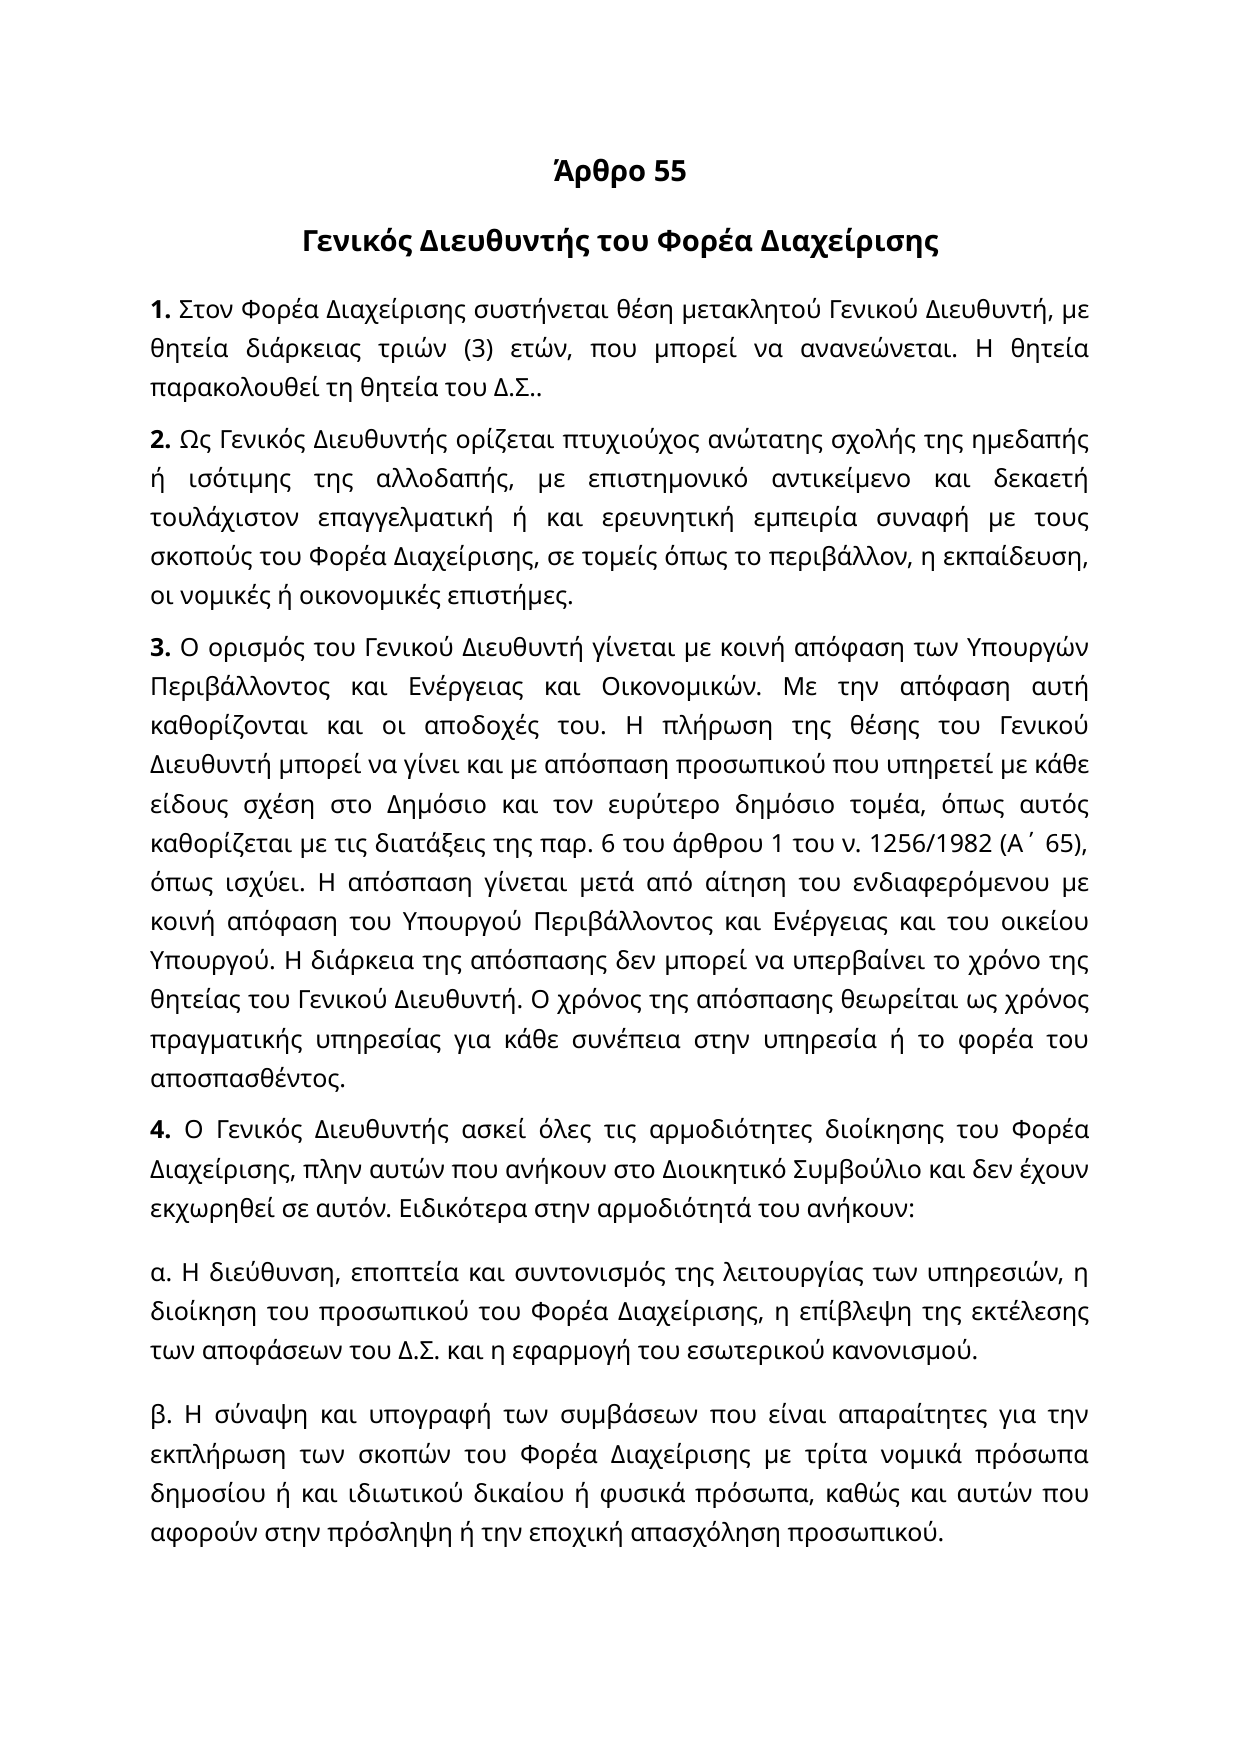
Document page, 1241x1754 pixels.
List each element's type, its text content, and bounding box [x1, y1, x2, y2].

text α. Η διεύθυνση, εποπτεία και συντονισμός της λειτουργίας των υπηρεσιών, η διοίκηση του προσωπικού του Φορέα Διαχείρισης, η επίβλεψη της εκτέλεσης των αποφάσεων του Δ.Σ. και η εφαρμογή του εσωτερικού κανονισμού. [150, 1254, 1090, 1367]
text 3. Ο ορισμός του Γενικού Διευθυντή γίνεται με κοινή απόφαση των Υπουργών Περιβάλλοντος και Ενέργειας και Οικονομικών. Με την απόφαση αυτή καθορίζονται και οι αποδοχές του. Η πλήρωση της θέσης του Γενικού Διευθυντή μπορεί να γίνει και με απόσπαση προσωπικού που υπηρετεί με κάθε είδους σχέση στο Δημόσιο και τον ευρύτερο δημόσιο τομέα, όπως αυτός καθορίζεται με τις διατάξεις της παρ. 6 του άρθρου 1 του ν. 1256/1982 (Α΄ 65), όπως ισχύει. Η απόσπαση γίνεται μετά από αίτηση του ενδιαφερόμενου με κοινή απόφαση του Υπουργού Περιβάλλοντος και Ενέργειας και του οικείου Υπουργού. Η διάρκεια της απόσπασης δεν μπορεί να υπερβαίνει το χρόνο της θητείας του Γενικού Διευθυντή. Ο χρόνος της απόσπασης θεωρείται ως χρόνος πραγματικής υπηρεσίας για κάθε συνέπεια στην υπηρεσία ή το φορέα του αποσπασθέντος. [150, 629, 1090, 1094]
text β. Η σύναψη και υπογραφή των συμβάσεων που είναι απαραίτητες για την εκπλήρωση των σκοπών του Φορέα Διαχείρισης με τρίτα νομικά πρόσωπα δημοσίου ή και ιδιωτικού δικαίου ή φυσικά πρόσωπα, καθώς και αυτών που αφορούν στην πρόσληψη ή την εποχική απασχόληση προσωπικού. [150, 1397, 1090, 1549]
text 1. Στον Φορέα Διαχείρισης συστήνεται θέση μετακλητού Γενικού Διευθυντή, με θητεία διάρκειας τριών (3) ετών, που μπορεί να ανανεώνεται. Η θητεία παρακολουθεί τη θητεία του Δ.Σ.. [150, 291, 1090, 404]
text 2. Ως Γενικός Διευθυντής ορίζεται πτυχιούχος ανώτατης σχολής της ημεδαπής ή ισότιμης της αλλοδαπής, με επιστημονικό αντικείμενο και δεκαετή τουλάχιστον επαγγελματική ή και ερευνητική εμπειρία συναφή με τους σκοπούς του Φορέα Διαχείρισης, σε τομείς όπως το περιβάλλον, η εκπαίδευση, οι νομικές ή οικονομικές επιστήμες. [150, 421, 1090, 612]
text 4. Ο Γενικός Διευθυντής ασκεί όλες τις αρμοδιότητες διοίκησης του Φορέα Διαχείρισης, πλην αυτών που ανήκουν στο Διοικητικό Συμβούλιο και δεν έχουν εκχωρηθεί σε αυτόν. Ειδικότερα στην αρμοδιότητά του ανήκουν: [150, 1112, 1090, 1224]
subtitle Γενικός Διευθυντής του Φορέα Διαχείρισης [150, 221, 1090, 260]
subtitle Άρθρο 55 [150, 150, 1090, 190]
